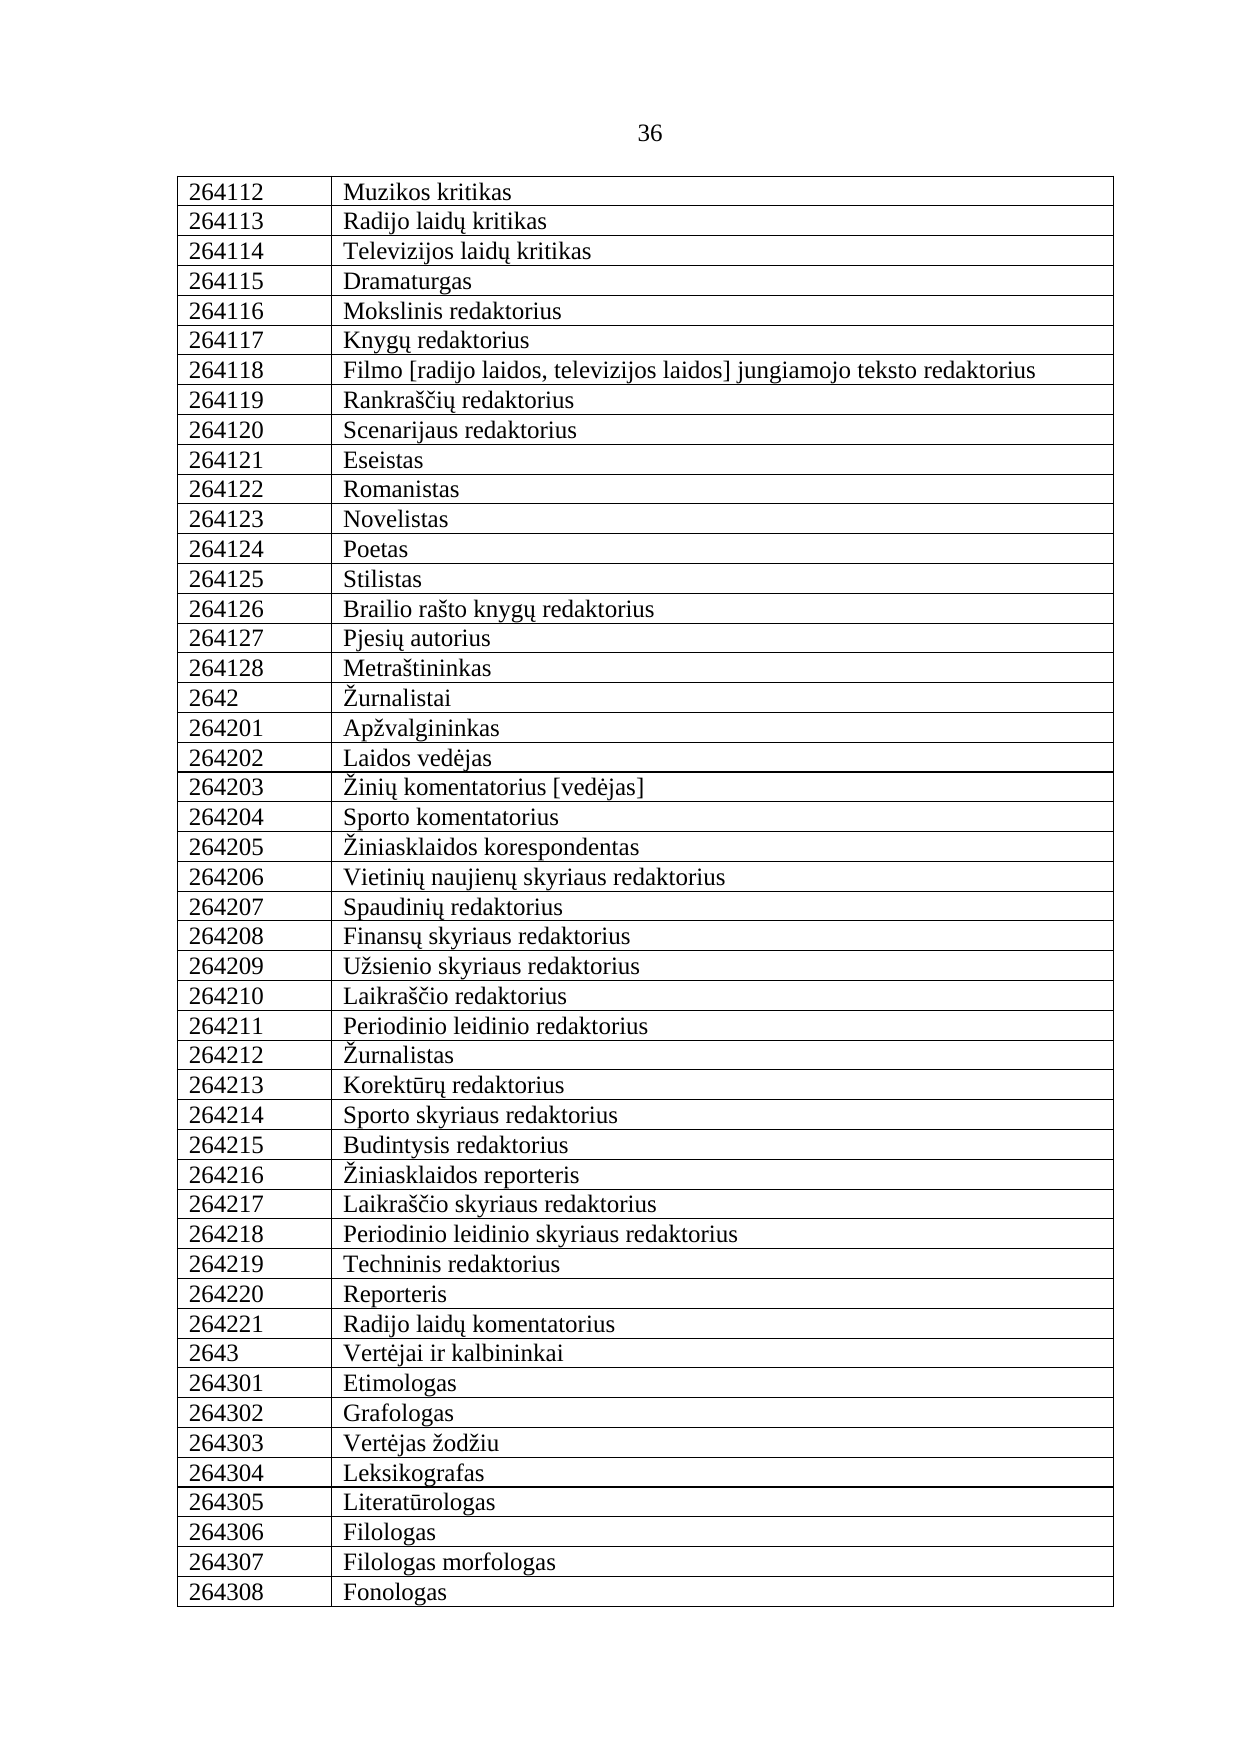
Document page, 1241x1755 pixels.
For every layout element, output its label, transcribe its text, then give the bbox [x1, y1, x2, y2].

table_cell Laikraščio skyriaus redaktorius [332, 1190, 1113, 1218]
table_cell Filmo [radijo laidos, televizijos laidos] jungiamojo teksto redaktorius [332, 355, 1113, 384]
table_cell Etimologas [332, 1368, 1113, 1397]
table_cell [1114, 503, 1119, 533]
table_cell [1114, 474, 1119, 503]
table_cell [1114, 1576, 1119, 1606]
table_cell 264308 [178, 1577, 331, 1606]
table_cell Brailio rašto knygų redaktorius [332, 594, 1113, 622]
table_cell 264121 [178, 445, 331, 473]
table_cell 264214 [178, 1100, 331, 1129]
table_cell Žurnalistas [332, 1041, 1113, 1069]
table_cell Radijo laidų kritikas [332, 206, 1113, 235]
table_cell 264219 [178, 1249, 331, 1278]
table_cell Muzikos kritikas [332, 177, 1113, 205]
table_cell Finansų skyriaus redaktorius [332, 921, 1113, 950]
table_cell 264213 [178, 1070, 331, 1099]
table_cell 264113 [178, 206, 331, 235]
table_cell [1114, 354, 1119, 384]
table_cell [1114, 205, 1119, 235]
table_cell Periodinio leidinio skyriaus redaktorius [332, 1219, 1113, 1248]
table_cell 264306 [178, 1517, 331, 1546]
table_cell Grafologas [332, 1398, 1113, 1427]
table_cell 264204 [178, 802, 331, 831]
table_cell Stilistas [332, 564, 1113, 593]
table_cell 264115 [178, 266, 331, 295]
table_cell Budintysis redaktorius [332, 1130, 1113, 1159]
table_cell [1114, 742, 1119, 771]
table_cell 264126 [178, 594, 331, 622]
table_cell 264119 [178, 385, 331, 414]
table_cell [1114, 920, 1119, 950]
table_cell Žinių komentatorius [vedėjas] [332, 773, 1113, 801]
table_cell 264127 [178, 624, 331, 652]
table_cell 264112 [178, 177, 331, 205]
table_cell 264123 [178, 504, 331, 533]
table_cell [1114, 295, 1119, 324]
table_cell 264201 [178, 713, 331, 742]
table_cell 264117 [178, 326, 331, 354]
table_cell [1114, 1099, 1119, 1129]
table_cell 264124 [178, 534, 331, 563]
table_cell 264207 [178, 892, 331, 920]
table_cell [1114, 891, 1119, 920]
table_cell Filologas [332, 1517, 1113, 1546]
table_cell 264208 [178, 921, 331, 950]
table_cell 264303 [178, 1428, 331, 1457]
table_cell [1114, 414, 1119, 444]
table_cell 264202 [178, 743, 331, 771]
table_cell 264212 [178, 1041, 331, 1069]
table_cell Mokslinis redaktorius [332, 296, 1113, 324]
table_cell [1114, 861, 1119, 891]
table_cell [1114, 1516, 1119, 1546]
table_cell Romanistas [332, 475, 1113, 503]
table_cell 264221 [178, 1309, 331, 1337]
table_cell 264118 [178, 355, 331, 384]
table_cell Fonologas [332, 1577, 1113, 1606]
table_cell 264116 [178, 296, 331, 324]
table_cell Pjesių autorius [332, 624, 1113, 652]
table_cell Spaudinių redaktorius [332, 892, 1113, 920]
table_cell Radijo laidų komentatorius [332, 1309, 1113, 1337]
table_cell Apžvalgininkas [332, 713, 1113, 742]
table_cell [1114, 831, 1119, 861]
table_cell 264307 [178, 1547, 331, 1576]
table_cell Žiniasklaidos korespondentas [332, 832, 1113, 861]
table_cell [1114, 1218, 1119, 1248]
table_cell 2643 [178, 1339, 331, 1367]
table_cell 264210 [178, 981, 331, 1010]
table_cell 264301 [178, 1368, 331, 1397]
table_cell Laidos vedėjas [332, 743, 1113, 771]
table_cell Korektūrų redaktorius [332, 1070, 1113, 1099]
table_cell Laikraščio redaktorius [332, 981, 1113, 1010]
table_cell 264203 [178, 773, 331, 801]
table_cell Eseistas [332, 445, 1113, 473]
table_cell Literatūrologas [332, 1488, 1113, 1516]
table_cell Reporteris [332, 1279, 1113, 1308]
table_cell [1114, 1457, 1119, 1486]
table_cell Scenarijaus redaktorius [332, 415, 1113, 444]
table_cell 264128 [178, 653, 331, 682]
table_cell Knygų redaktorius [332, 326, 1113, 354]
table_cell Žurnalistai [332, 683, 1113, 712]
table_cell 264120 [178, 415, 331, 444]
table_cell Novelistas [332, 504, 1113, 533]
table_cell [1114, 801, 1119, 831]
table_cell [1114, 1546, 1119, 1576]
table_cell [1114, 593, 1119, 622]
table_cell [1114, 980, 1119, 1010]
table_cell [1114, 1069, 1119, 1099]
table_cell [1114, 235, 1119, 265]
table_cell [1114, 1397, 1119, 1427]
table_cell 264305 [178, 1488, 331, 1516]
table_cell [1114, 265, 1119, 295]
table_cell 264218 [178, 1219, 331, 1248]
table_cell Leksikografas [332, 1458, 1113, 1486]
table_cell [1114, 652, 1119, 682]
table_cell Periodinio leidinio redaktorius [332, 1011, 1113, 1039]
table_cell [1114, 771, 1119, 801]
table_cell Rankraščių redaktorius [332, 385, 1113, 414]
table_cell [1114, 384, 1119, 414]
table_cell [1114, 1427, 1119, 1457]
table_cell Sporto komentatorius [332, 802, 1113, 831]
table_cell [1114, 1040, 1119, 1069]
table_cell [1114, 1367, 1119, 1397]
table_cell 264205 [178, 832, 331, 861]
table_cell 264217 [178, 1190, 331, 1218]
table_cell 264209 [178, 951, 331, 980]
table_cell [1114, 1308, 1119, 1337]
table_cell [1114, 1486, 1119, 1516]
table_cell Sporto skyriaus redaktorius [332, 1100, 1113, 1129]
table_cell [1114, 176, 1119, 205]
table_cell [1114, 1248, 1119, 1278]
table_cell 264122 [178, 475, 331, 503]
table_cell [1114, 325, 1119, 354]
table_cell Dramaturgas [332, 266, 1113, 295]
table_cell [1114, 1129, 1119, 1159]
table_cell Vertėjas žodžiu [332, 1428, 1113, 1457]
table_cell 264302 [178, 1398, 331, 1427]
table_cell Televizijos laidų kritikas [332, 236, 1113, 265]
table_cell 2642 [178, 683, 331, 712]
table_cell 264215 [178, 1130, 331, 1159]
table_cell [1114, 1338, 1119, 1367]
table_cell Vietinių naujienų skyriaus redaktorius [332, 862, 1113, 891]
table_cell [1114, 1278, 1119, 1308]
table_cell [1114, 1159, 1119, 1188]
table_cell Vertėjai ir kalbininkai [332, 1339, 1113, 1367]
table_cell 264220 [178, 1279, 331, 1308]
table_cell 264206 [178, 862, 331, 891]
table_cell Užsienio skyriaus redaktorius [332, 951, 1113, 980]
table_cell [1114, 623, 1119, 652]
table_cell Poetas [332, 534, 1113, 563]
table_cell [1114, 950, 1119, 980]
table_cell [1114, 1189, 1119, 1218]
table_cell 264216 [178, 1160, 331, 1188]
table_cell [1114, 533, 1119, 563]
table_cell 264114 [178, 236, 331, 265]
table_cell [1114, 563, 1119, 593]
table_cell Techninis redaktorius [332, 1249, 1113, 1278]
table_cell Filologas morfologas [332, 1547, 1113, 1576]
table_cell [1114, 712, 1119, 742]
table_cell [1114, 682, 1119, 712]
table_cell Žiniasklaidos reporteris [332, 1160, 1113, 1188]
table_cell 264304 [178, 1458, 331, 1486]
table_cell 264125 [178, 564, 331, 593]
table_cell [1114, 1010, 1119, 1039]
table_cell [1114, 444, 1119, 473]
table_cell Metraštininkas [332, 653, 1113, 682]
table_cell 264211 [178, 1011, 331, 1039]
